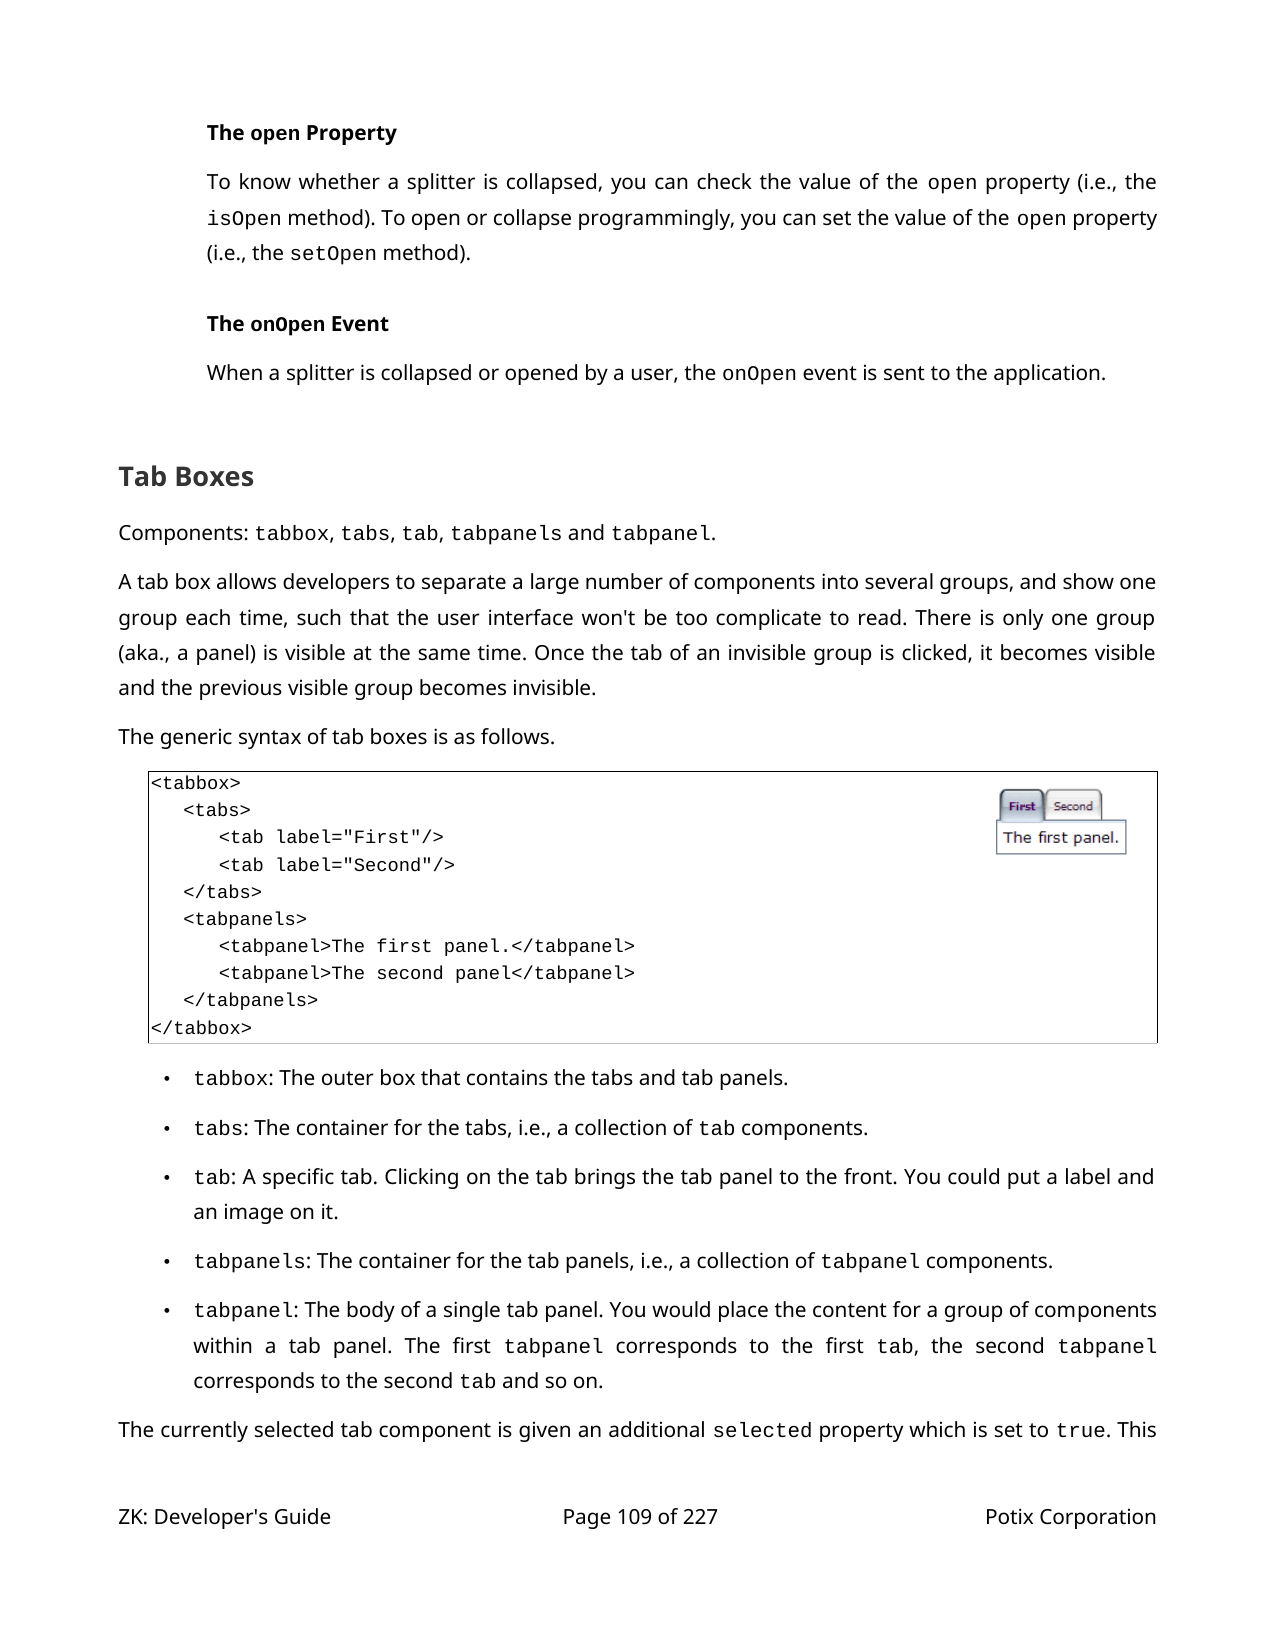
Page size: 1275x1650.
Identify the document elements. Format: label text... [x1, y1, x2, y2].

text The currently selected tab component is given an additional selected property which is set to true. This [118, 1416, 1157, 1444]
text When a splitter is collapsed or opened by a user, the onOpen event is sent to the application. [207, 358, 1157, 387]
text [1130, 825, 1157, 849]
text <tabbox> [149, 772, 1157, 795]
text </tabpanels> [149, 988, 1157, 1013]
subtitle The open Property [207, 118, 1157, 147]
subtitle Tab Boxes [118, 458, 1157, 495]
subtitle The onOpen Event [207, 309, 1157, 338]
text <tabpanel>The first panel.</tabpanel> [149, 934, 1157, 958]
text </tabs> [149, 879, 1157, 904]
text To know whether a splitter is collapsed, you can check the value of the open property (i.e., the isOpen method). To open or collapse programmingly, you can set the value of the open property (i.e., the setOpen method). [207, 167, 1157, 267]
picture [995, 786, 1130, 858]
list tabpanel: The body of a single tab panel. You would place the content for a group of components within a tab panel. The first tabpanel corresponds to the first tab, the second tabpanel corresponds to the second tab and so on. [164, 1295, 1157, 1395]
text [1130, 798, 1157, 822]
text <tabs> [149, 798, 995, 822]
text </tabbox> [149, 1016, 1157, 1043]
list tabbox: The outer box that contains the tabs and tab panels. [164, 1063, 1157, 1092]
text <tabpanel>The second panel</tabpanel> [149, 961, 1157, 985]
text <tab label="Second"/> [149, 852, 1157, 877]
list tabpanels: The container for the tab panels, i.e., a collection of tabpanel components. [164, 1246, 1157, 1275]
list tab: A specific tab. Clicking on the tab brings the tab panel to the front. You could put a label and an image on it. [164, 1162, 1157, 1226]
text <tab label="First"/> [149, 825, 995, 849]
list tabs: The container for the tabs, i.e., a collection of tab components. [164, 1113, 1157, 1141]
text A tab box allows developers to separate a large number of components into several groups, and show one group each time, such that the user interface won't be too complicate to read. There is only one group (aka., a panel) is visible at the same time. Once the tab of an invisible group is clicked, it becomes visible and the previous visible group becomes invisible. [118, 567, 1157, 701]
text Components: tabbox, tabs, tab, tabpanels and tabpanel. [118, 518, 1157, 547]
text The generic syntax of tab boxes is as follows. [118, 722, 1157, 750]
text <tabpanels> [149, 907, 1157, 931]
